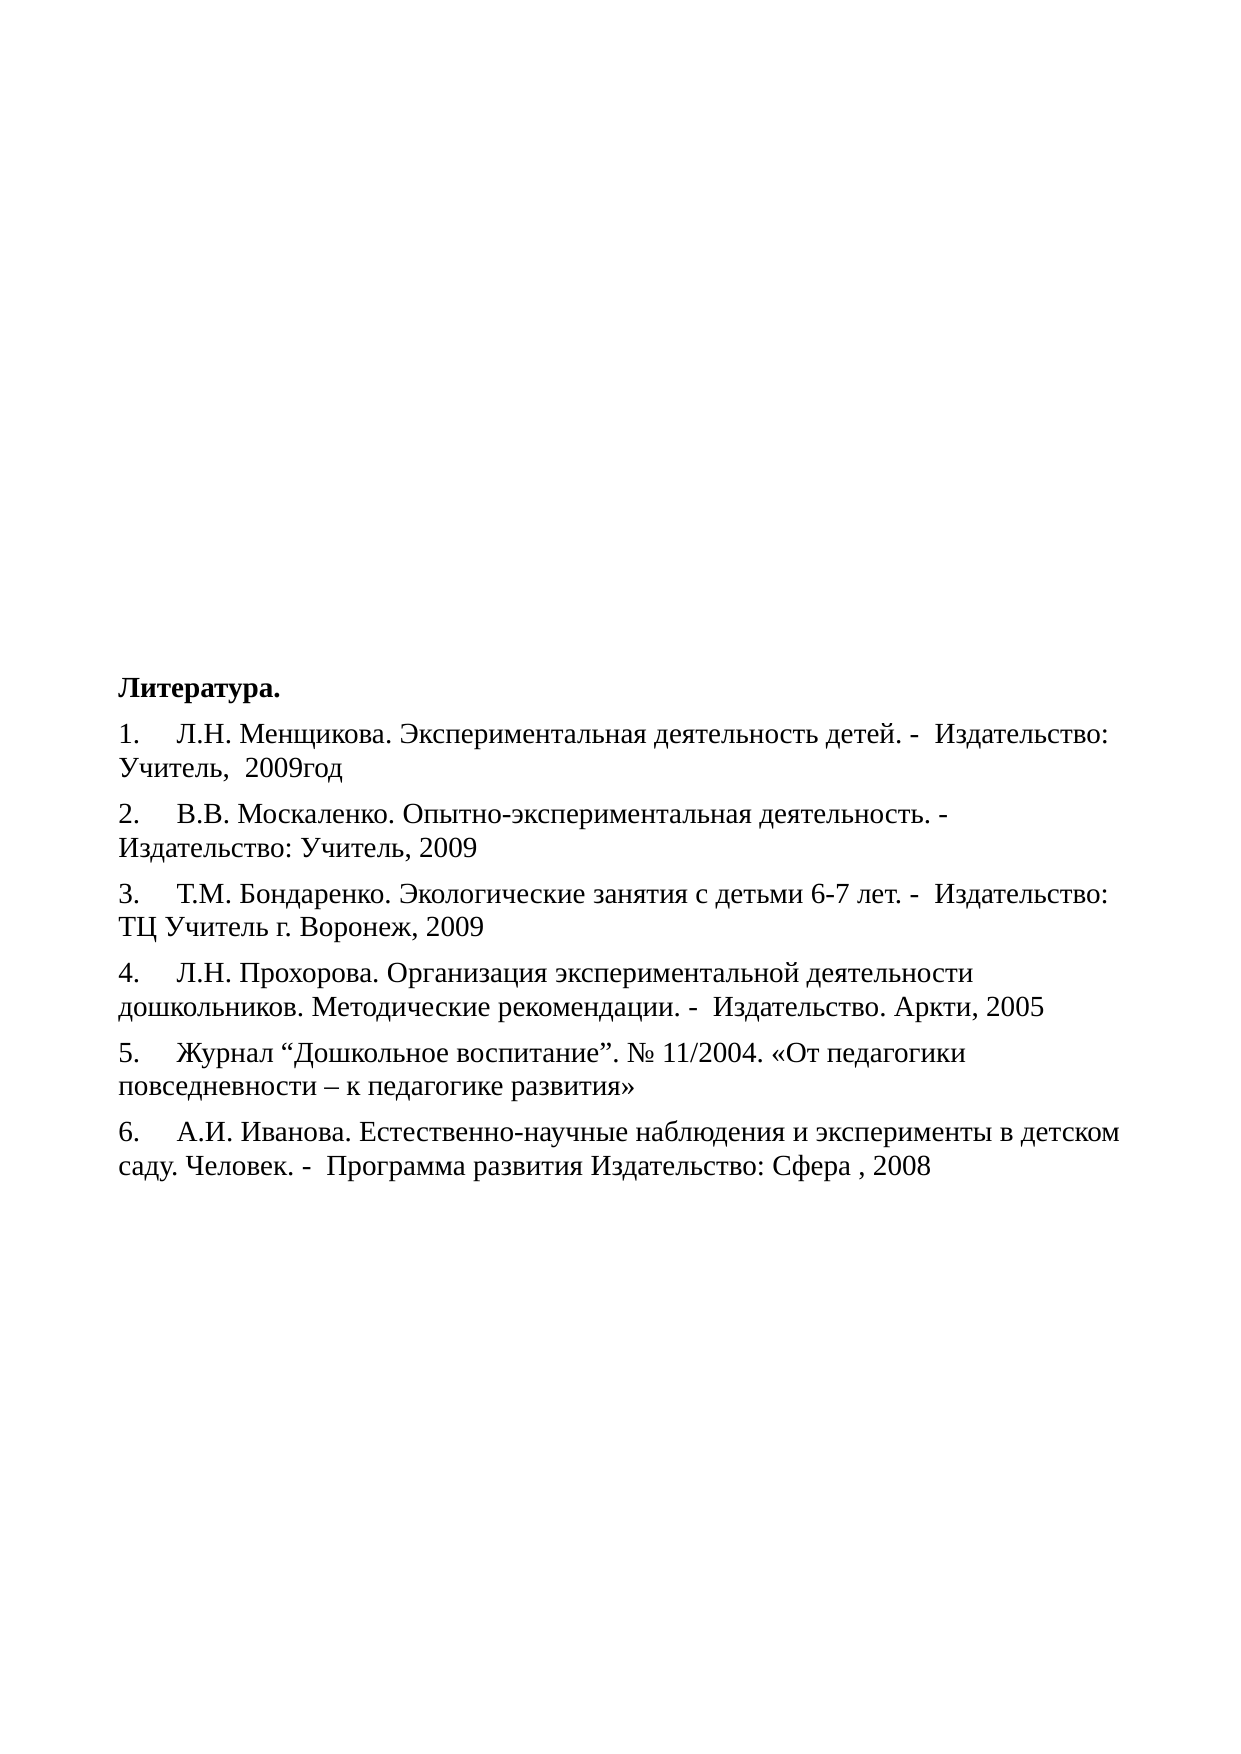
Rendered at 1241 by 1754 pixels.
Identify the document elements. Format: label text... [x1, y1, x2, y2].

text 5. Журнал “Дошкольное воспитание”. № 11/2004. «От педагогики повседневности – к педагогике развития» [118, 1035, 1122, 1102]
text 2. В.В. Москаленко. Опытно-экспериментальная деятельность. - Издательство: Учитель, 2009 [118, 796, 1122, 863]
text 6. А.И. Иванова. Естественно-научные наблюдения и эксперименты в детском саду. Человек. - Программа развития Издательство: Сфера , 2008 [118, 1114, 1122, 1182]
text 4. Л.Н. Прохорова. Организация экспериментальной деятельности дошкольников. Методические рекомендации. - Издательство. Аркти, 2005 [118, 955, 1122, 1022]
text 3. Т.М. Бондаренко. Экологические занятия с детьми 6-7 лет. - Издательство: ТЦ Учитель г. Воронеж, 2009 [118, 876, 1122, 943]
text Литература. [118, 671, 1122, 704]
text 1. Л.Н. Менщикова. Экспериментальная деятельность детей. - Издательство: Учитель, 2009год [118, 717, 1122, 784]
